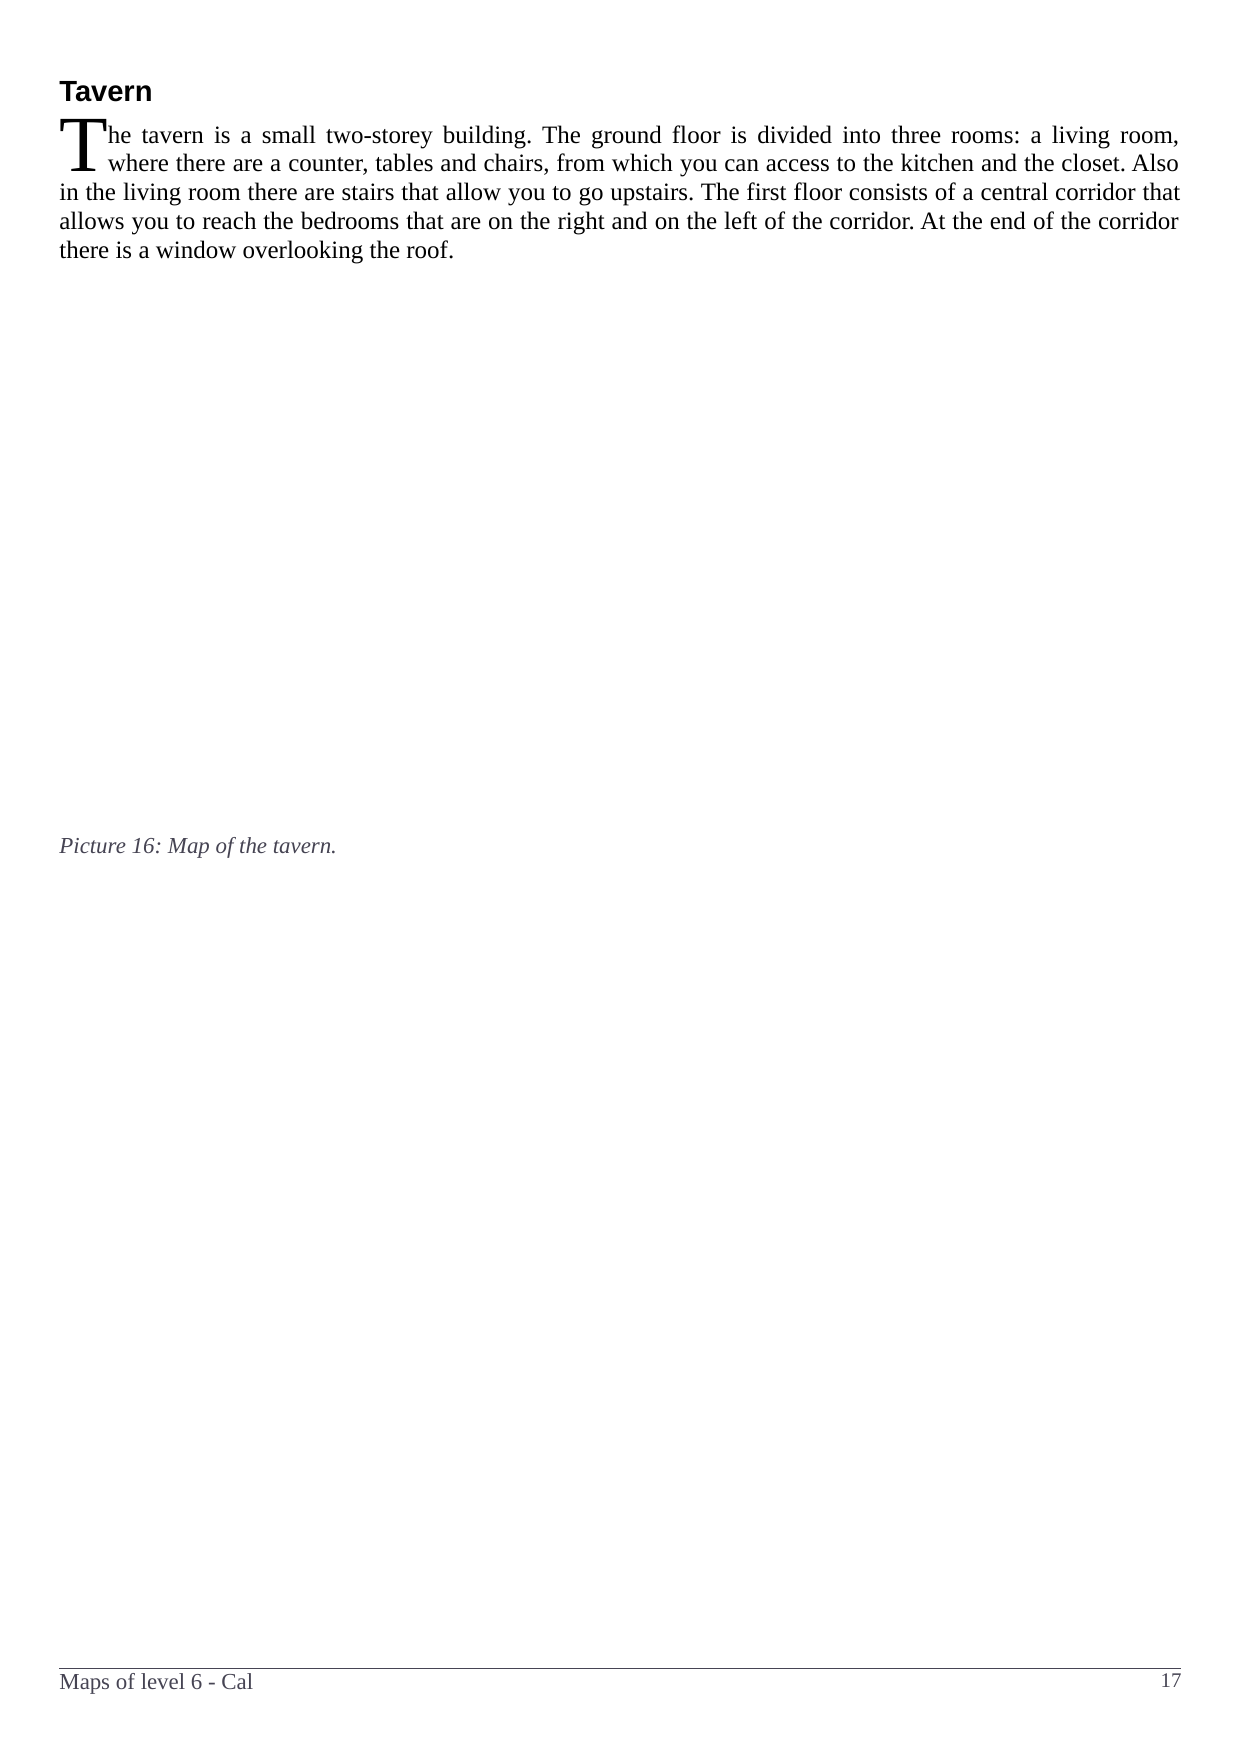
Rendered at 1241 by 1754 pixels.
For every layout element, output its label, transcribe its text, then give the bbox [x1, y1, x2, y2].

text Picture 16: Map of the tavern. [59, 282, 1181, 858]
subtitle Tavern [59, 74, 1181, 107]
text The tavern is a small two-storey building. The ground floor is divided into three rooms: a living room, where there are a counter, tables and chairs, from which you can access to the kitchen and the closet. Also in the living room there are stairs that allow you to go upstairs. The first floor consists of a central corridor that allows you to reach the bedrooms that are on the right and on the left of the corridor. At the end of the corridor there is a window overlooking the roof. [59, 120, 1181, 263]
